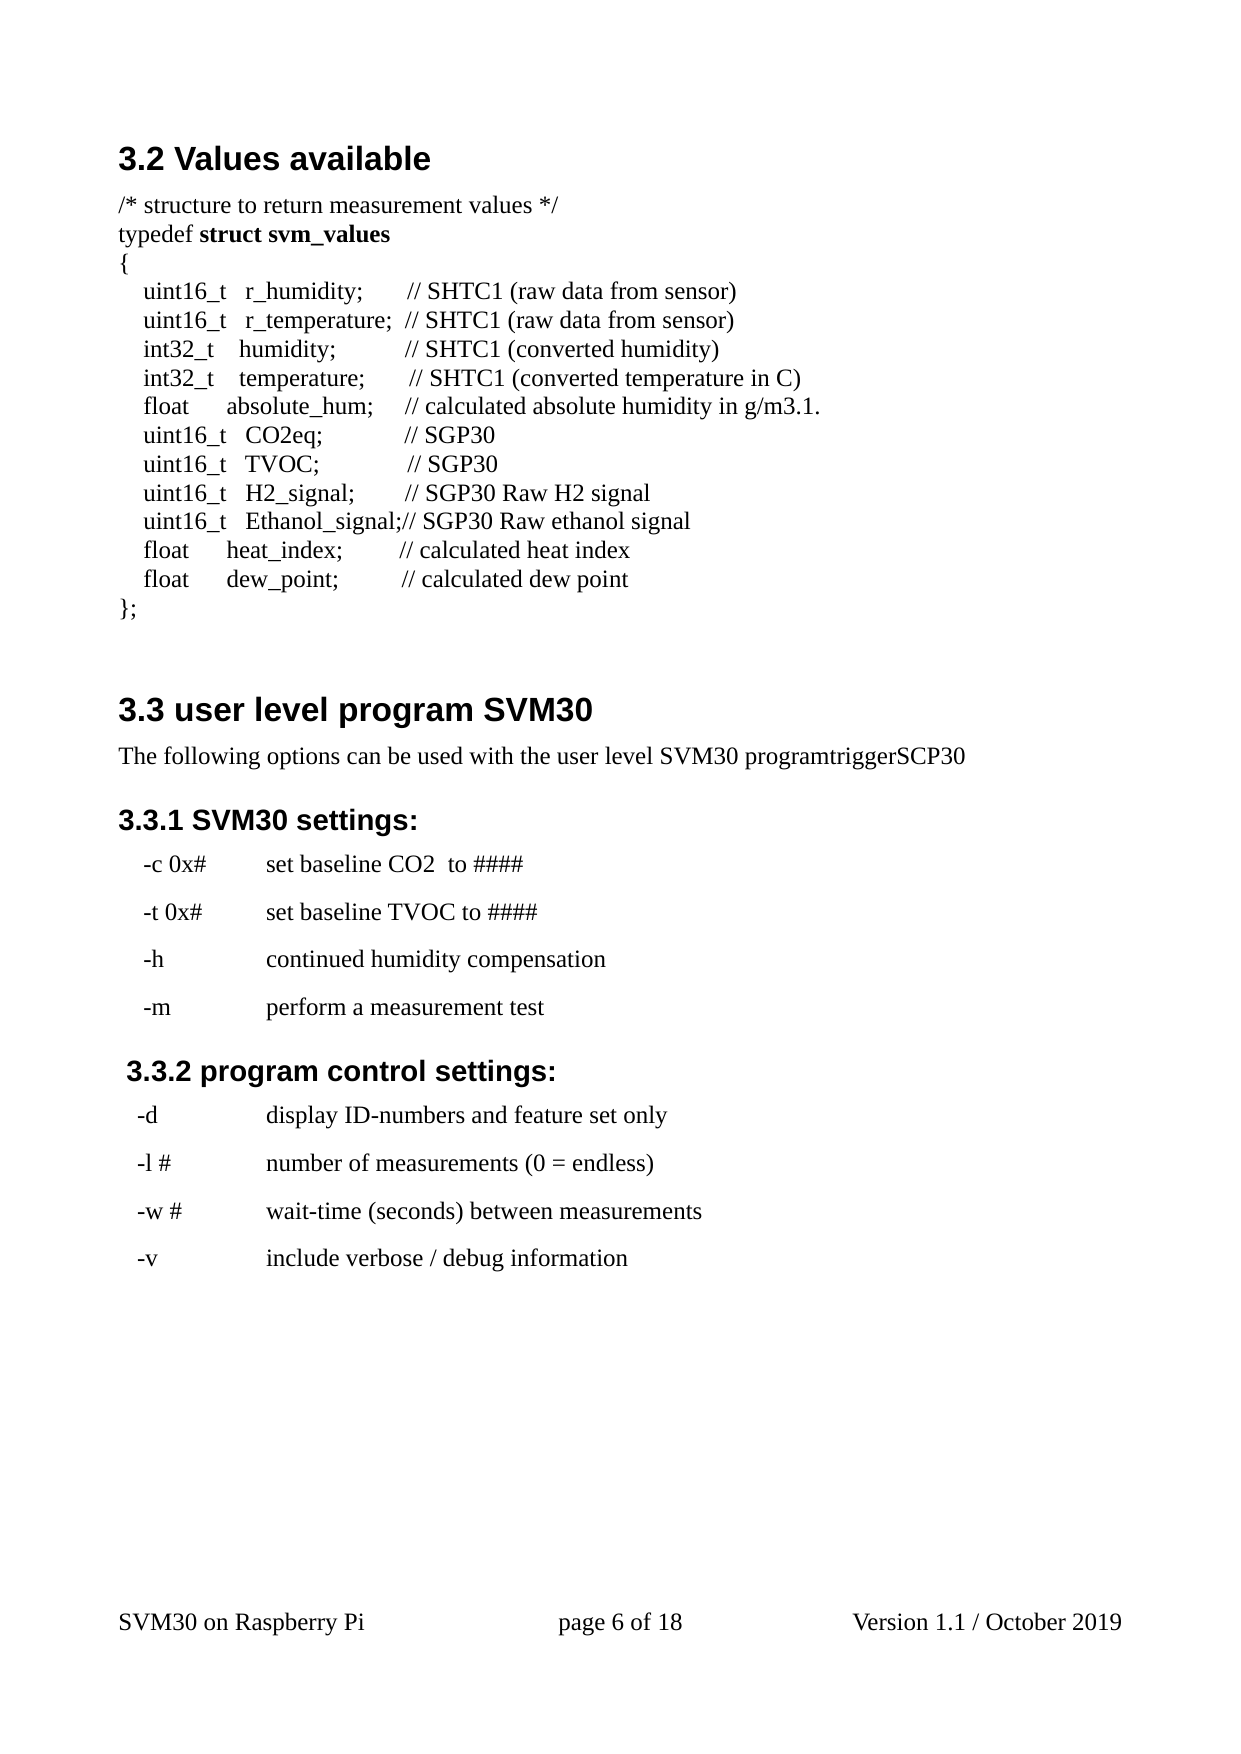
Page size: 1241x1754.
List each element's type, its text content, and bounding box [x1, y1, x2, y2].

text -c 0x# set baseline CO2 to #### [118, 849, 1122, 878]
text -v include verbose / debug information [118, 1243, 1122, 1272]
text -m perform a measurement test [118, 992, 1122, 1021]
text -t 0x# set baseline TVOC to #### [118, 897, 1122, 926]
text uint16_t r_humidity; // SHTC1 (raw data from sensor) [118, 276, 1122, 305]
text uint16_t Ethanol_signal;// SGP30 Raw ethanol signal [118, 506, 1122, 535]
text int32_t humidity; // SHTC1 (converted humidity) [118, 334, 1122, 363]
text float heat_index; // calculated heat index [118, 535, 1122, 564]
subtitle 3.3.2 program control settings: [118, 1054, 1122, 1088]
subtitle 3.3.1 SVM30 settings: [118, 803, 1122, 837]
text int32_t temperature; // SHTC1 (converted temperature in C) [118, 363, 1122, 391]
text float absolute_hum; // calculated absolute humidity in g/m3.1. [118, 391, 1122, 420]
text -w # wait-time (seconds) between measurements [118, 1196, 1122, 1224]
text The following options can be used with the user level SVM30 programtriggerSCP30 [118, 741, 1122, 770]
text }; [118, 593, 1122, 621]
subtitle 3.2 Values available [118, 139, 1122, 178]
text -d display ID-numbers and feature set only [118, 1101, 1122, 1129]
text uint16_t H2_signal; // SGP30 Raw H2 signal [118, 478, 1122, 506]
subtitle 3.3 user level program SVM30 [118, 690, 1122, 728]
text uint16_t TVOC; // SGP30 [118, 449, 1122, 478]
text typedef struct svm_values [118, 219, 1122, 248]
text { [118, 248, 1122, 276]
text float dew_point; // calculated dew point [118, 564, 1122, 593]
text /* structure to return measurement values */ [118, 190, 1122, 219]
text uint16_t CO2eq; // SGP30 [118, 420, 1122, 449]
text uint16_t r_temperature; // SHTC1 (raw data from sensor) [118, 305, 1122, 334]
text -l # number of measurements (0 = endless) [118, 1148, 1122, 1177]
text -h continued humidity compensation [118, 944, 1122, 973]
